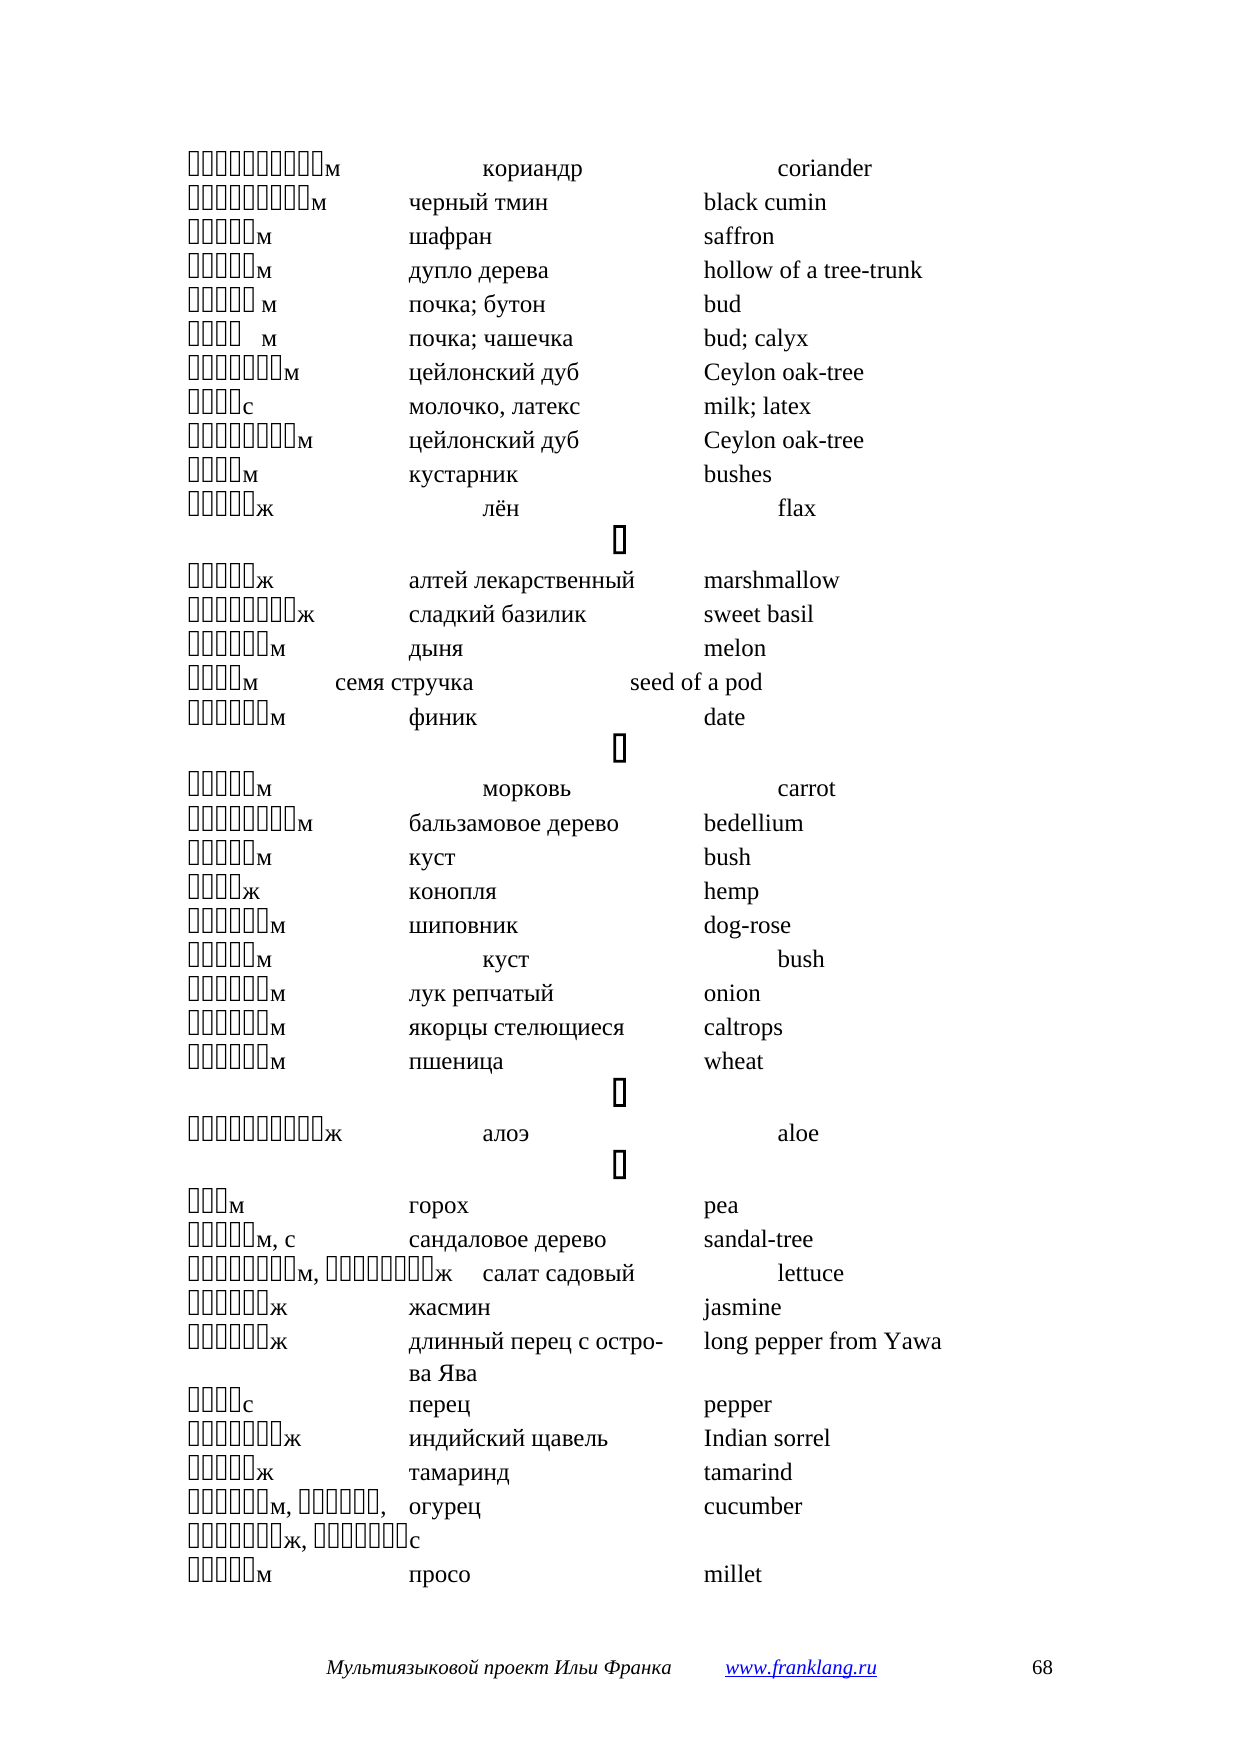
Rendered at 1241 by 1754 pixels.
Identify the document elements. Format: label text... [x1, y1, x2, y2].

text ж жасмин jasmine [187, 1289, 1053, 1323]
text ж алоэ aloe [187, 1115, 1053, 1149]
text м черный тмин black cumin [187, 184, 1053, 218]
text  [187, 525, 1053, 563]
text м морковь carrot [187, 771, 1053, 805]
text м кориандр coriander [187, 150, 1053, 184]
text ж лён flax [187, 491, 1053, 525]
text м кустарник bushes [187, 457, 1053, 491]
text м, с сандаловое дерево sandal-tree [187, 1221, 1053, 1255]
text ж длинный перец с остро- long pepper from Yawa [187, 1323, 1053, 1358]
text м просо millet [187, 1557, 1053, 1591]
text м финик date [187, 699, 1053, 733]
text м якорцы стелющиеся caltrops [187, 1009, 1053, 1043]
text ва Ява [187, 1358, 1053, 1386]
text ж сладкий базилик sweet basil [187, 597, 1053, 631]
text м шафран saffron [187, 218, 1053, 252]
text  м почка; бутон bud [187, 286, 1053, 320]
text м лук репчатый onion [187, 975, 1053, 1009]
text м дупло дерева hollow of a tree-trunk [187, 252, 1053, 286]
text  [187, 733, 1053, 771]
text ж индийский щавель Indian sorrel [187, 1420, 1053, 1454]
text м шиповник dog-rose [187, 907, 1053, 941]
text м, , огурец cucumber [187, 1488, 1053, 1523]
text с молочко, латекс milk; latex [187, 388, 1053, 422]
text м бальзамовое дерево bedellium [187, 805, 1053, 839]
text м цейлонский дуб Ceylon oak-tree [187, 354, 1053, 388]
text ж алтей лекарственный marshmallow [187, 563, 1053, 597]
text ж, с [187, 1523, 1053, 1557]
text м куст bush [187, 839, 1053, 873]
text м семя стручка seed of a pod [187, 665, 1053, 699]
text м, ж салат садовый lettuce [187, 1255, 1053, 1289]
text м цейлонский дуб Ceylon oak-tree [187, 422, 1053, 457]
text с перец pepper [187, 1386, 1053, 1420]
text м горох pea [187, 1187, 1053, 1221]
text  м почка; чашечка bud; calyx [187, 320, 1053, 354]
text  [187, 1077, 1053, 1115]
text ж конопля hemp [187, 873, 1053, 907]
text м пшеница wheat [187, 1043, 1053, 1077]
text  [187, 1149, 1053, 1187]
text ж тамаринд tamarind [187, 1454, 1053, 1488]
text м куст bush [187, 941, 1053, 975]
text м дыня melon [187, 631, 1053, 665]
